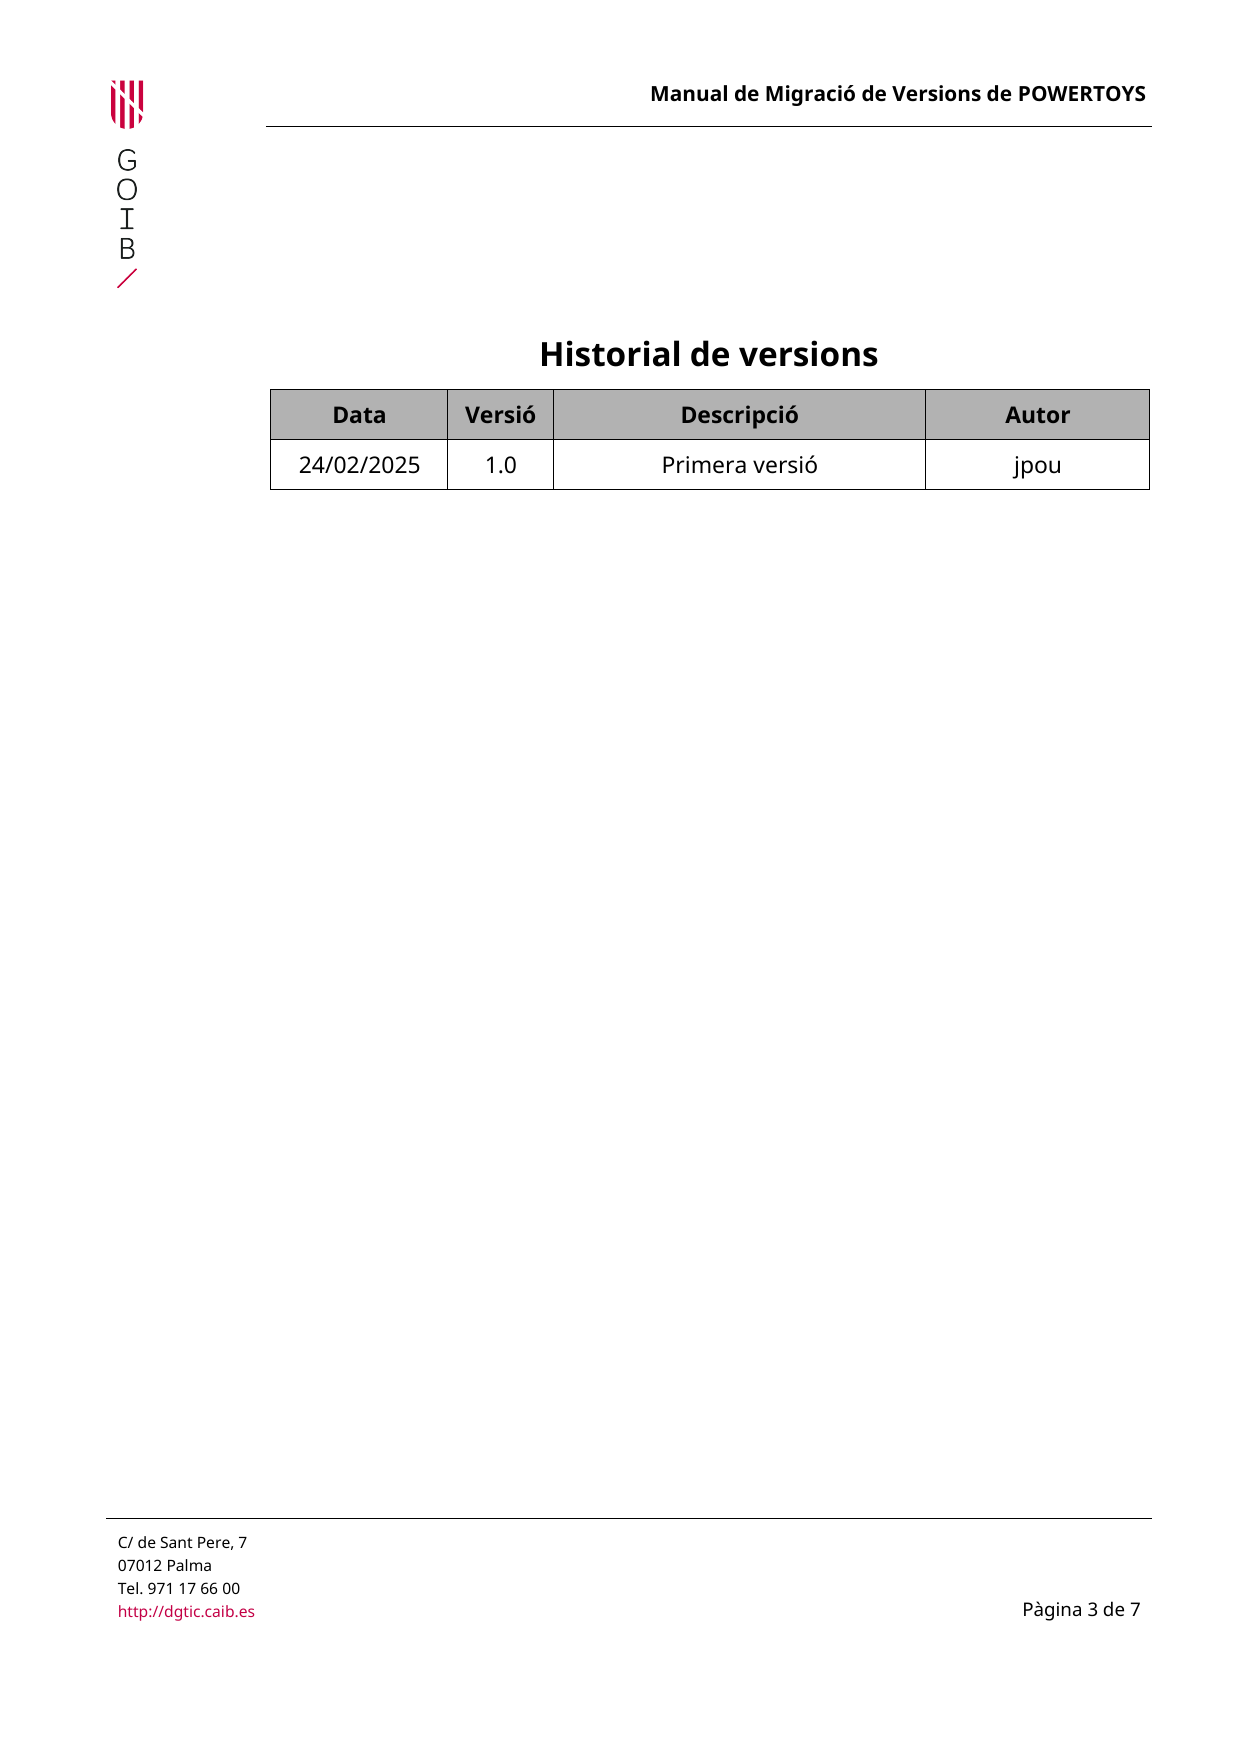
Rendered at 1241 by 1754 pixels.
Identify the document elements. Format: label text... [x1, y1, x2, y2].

table_cell jpou [926, 440, 1149, 489]
table_header Data [271, 390, 447, 439]
table_cell 1.0 [448, 440, 553, 489]
table_header Autor [926, 390, 1149, 439]
table_header Descripció [554, 390, 925, 439]
table_header Versió [448, 390, 553, 439]
picture [82, 57, 172, 319]
subtitle Historial de versions [266, 331, 1152, 377]
table_cell 24/02/2025 [271, 440, 447, 489]
table_cell Primera versió [554, 440, 925, 489]
